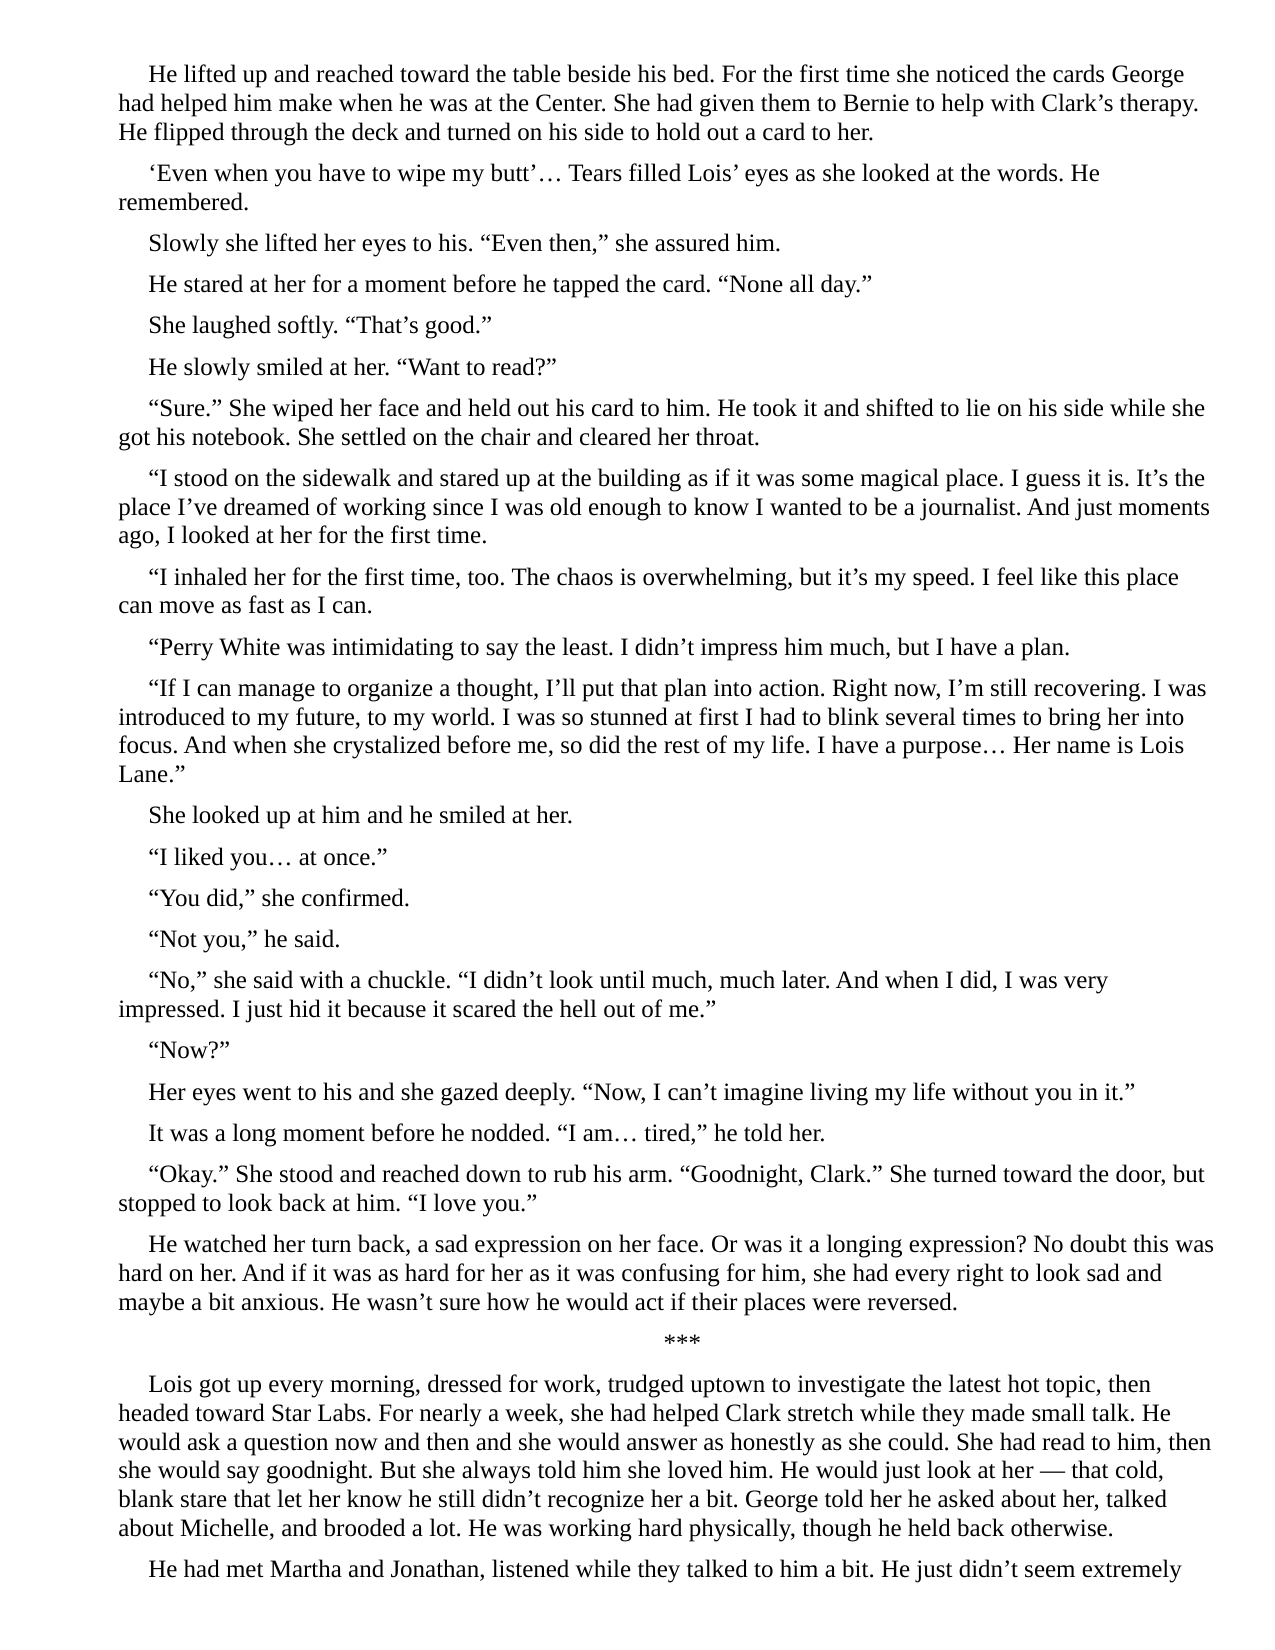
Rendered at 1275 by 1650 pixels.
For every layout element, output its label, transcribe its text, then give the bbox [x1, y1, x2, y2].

text Slowly she lifted her eyes to his. “Even then,” she assured him. [118, 228, 1216, 257]
text “Not you,” he said. [118, 924, 1216, 953]
text ‘Even when you have to wipe my butt’… Tears filled Lois’ eyes as she looked at the words. He remembered. [118, 158, 1216, 215]
text “If I can manage to organize a thought, I’ll put that plan into action. Right now, I’m still recovering. I was introduced to my future, to my world. I was so stunned at first I had to blink several times to bring her into focus. And when she crystalized before me, so did the rest of my life. I have a purpose… Her name is Lois Lane.” [118, 673, 1216, 788]
text “I liked you… at once.” [118, 842, 1216, 870]
text She looked up at him and he smiled at her. [118, 800, 1216, 829]
text “Okay.” She stood and reached down to rub his arm. “Goodnight, Clark.” She turned toward the door, but stopped to look back at him. “I love you.” [118, 1159, 1216, 1217]
text He slowly smiled at her. “Want to read?” [118, 352, 1216, 380]
text “No,” she said with a chuckle. “I didn’t look until much, much later. And when I did, I was very impressed. I just hid it because it scared the hell out of me.” [118, 965, 1216, 1023]
text She laughed softly. “That’s good.” [118, 310, 1216, 339]
text “You did,” she confirmed. [118, 883, 1216, 912]
text “Perry White was intimidating to say the least. I didn’t impress him much, but I have a plan. [118, 632, 1216, 660]
text He watched her turn back, a sad expression on her face. Or was it a longing expression? No doubt this was hard on her. And if it was as hard for her as it was confusing for him, she had every right to look sad and maybe a bit anxious. He wasn’t sure how he would act if their places were reversed. [118, 1229, 1216, 1315]
text “I stood on the sidewalk and stared up at the building as if it was some magical place. I guess it is. It’s the place I’ve dreamed of working since I was old enough to know I wanted to be a journalist. And just moments ago, I looked at her for the first time. [118, 463, 1216, 549]
text “Sure.” She wiped her face and held out his card to him. He took it and shifted to lie on his side while she got his notebook. She settled on the chair and cleared her throat. [118, 393, 1216, 450]
text It was a long moment before he nodded. “I am… tired,” he told her. [118, 1118, 1216, 1147]
text He lifted up and reached toward the table beside his bed. For the first time she noticed the cards George had helped him make when he was at the Center. She had given them to Bernie to help with Clark’s therapy. He flipped through the deck and turned on his side to hold out a card to her. [118, 59, 1216, 145]
text “Now?” [118, 1035, 1216, 1064]
text “I inhaled her for the first time, too. The chaos is overwhelming, but it’s my speed. I feel like this place can move as fast as I can. [118, 562, 1216, 619]
text *** [118, 1328, 1216, 1357]
text He had met Martha and Jonathan, listened while they talked to him a bit. He just didn’t seem extremely [118, 1554, 1216, 1583]
text He stared at her for a moment before he tapped the card. “None all day.” [118, 269, 1216, 298]
text Her eyes went to his and she gazed deeply. “Now, I can’t imagine living my life without you in it.” [118, 1077, 1216, 1105]
text Lois got up every morning, dressed for work, trudged uptown to investigate the latest hot topic, then headed toward Star Labs. For nearly a week, she had helped Clark stretch while they made small talk. He would ask a question now and then and she would answer as honestly as she could. She had read to him, then she would say goodnight. But she always told him she loved him. He would just look at her — that cold, blank stare that let her know he still didn’t recognize her a bit. George told her he asked about her, talked about Michelle, and brooded a lot. He was working hard physically, though he held back otherwise. [118, 1369, 1216, 1542]
